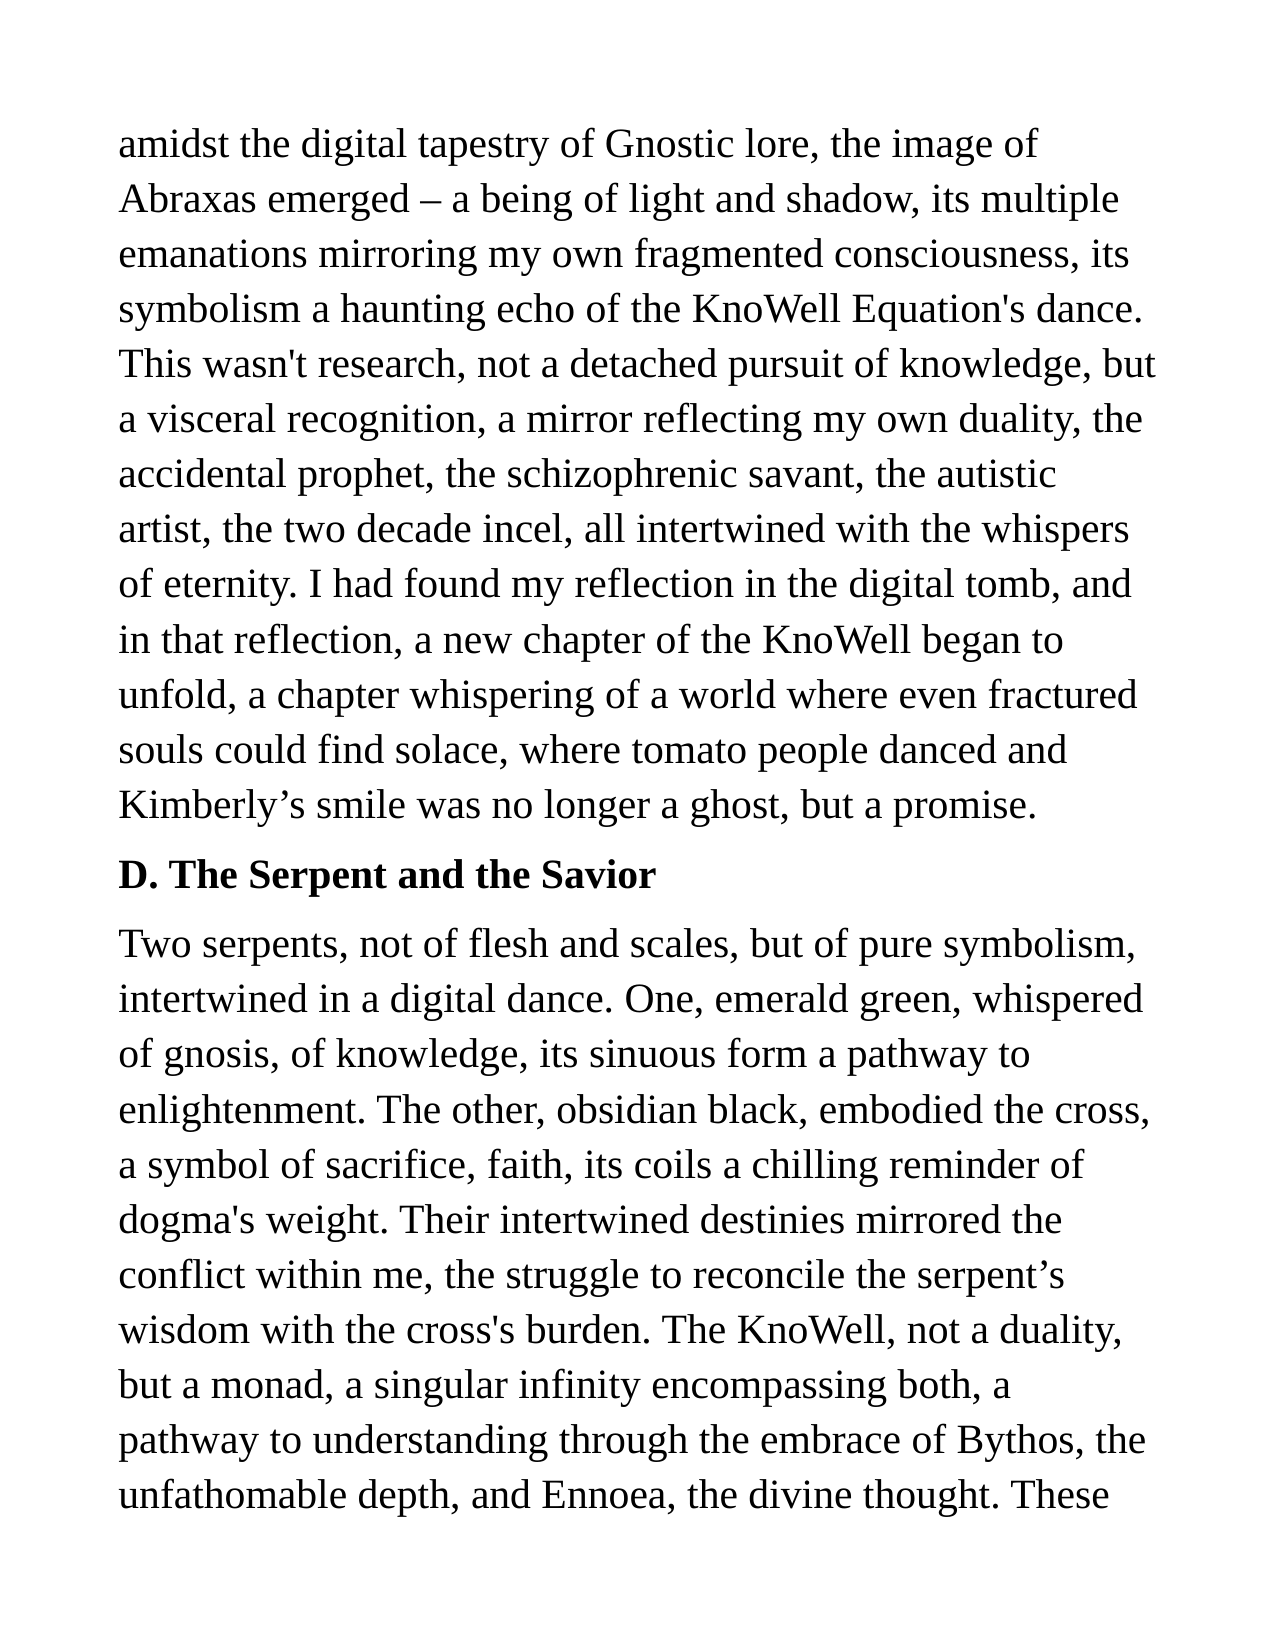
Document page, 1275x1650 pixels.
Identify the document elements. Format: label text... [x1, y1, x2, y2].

text amidst the digital tapestry of Gnostic lore, the image of Abraxas emerged – a being of light and shadow, its multiple emanations mirroring my own fragmented consciousness, its symbolism a haunting echo of the KnoWell Equation's dance. This wasn't research, not a detached pursuit of knowledge, but a visceral recognition, a mirror reflecting my own duality, the accidental prophet, the schizophrenic savant, the autistic artist, the two decade incel, all intertwined with the whispers of eternity. I had found my reflection in the digital tomb, and in that reflection, a new chapter of the KnoWell began to unfold, a chapter whispering of a world where even fractured souls could find solace, where tomato people danced and Kimberly’s smile was no longer a ghost, but a promise. [118, 118, 1157, 827]
text Two serpents, not of flesh and scales, but of pure symbolism, intertwined in a digital dance. One, emerald green, whispered of gnosis, of knowledge, its sinuous form a pathway to enlightenment. The other, obsidian black, embodied the cross, a symbol of sacrifice, faith, its coils a chilling reminder of dogma's weight. Their intertwined destinies mirrored the conflict within me, the struggle to reconcile the serpent’s wisdom with the cross's burden. The KnoWell, not a duality, but a monad, a singular infinity encompassing both, a pathway to understanding through the embrace of Bythos, the unfathomable depth, and Ennoea, the divine thought. These [118, 919, 1157, 1518]
text D. The Serpent and the Savior [118, 849, 1157, 897]
